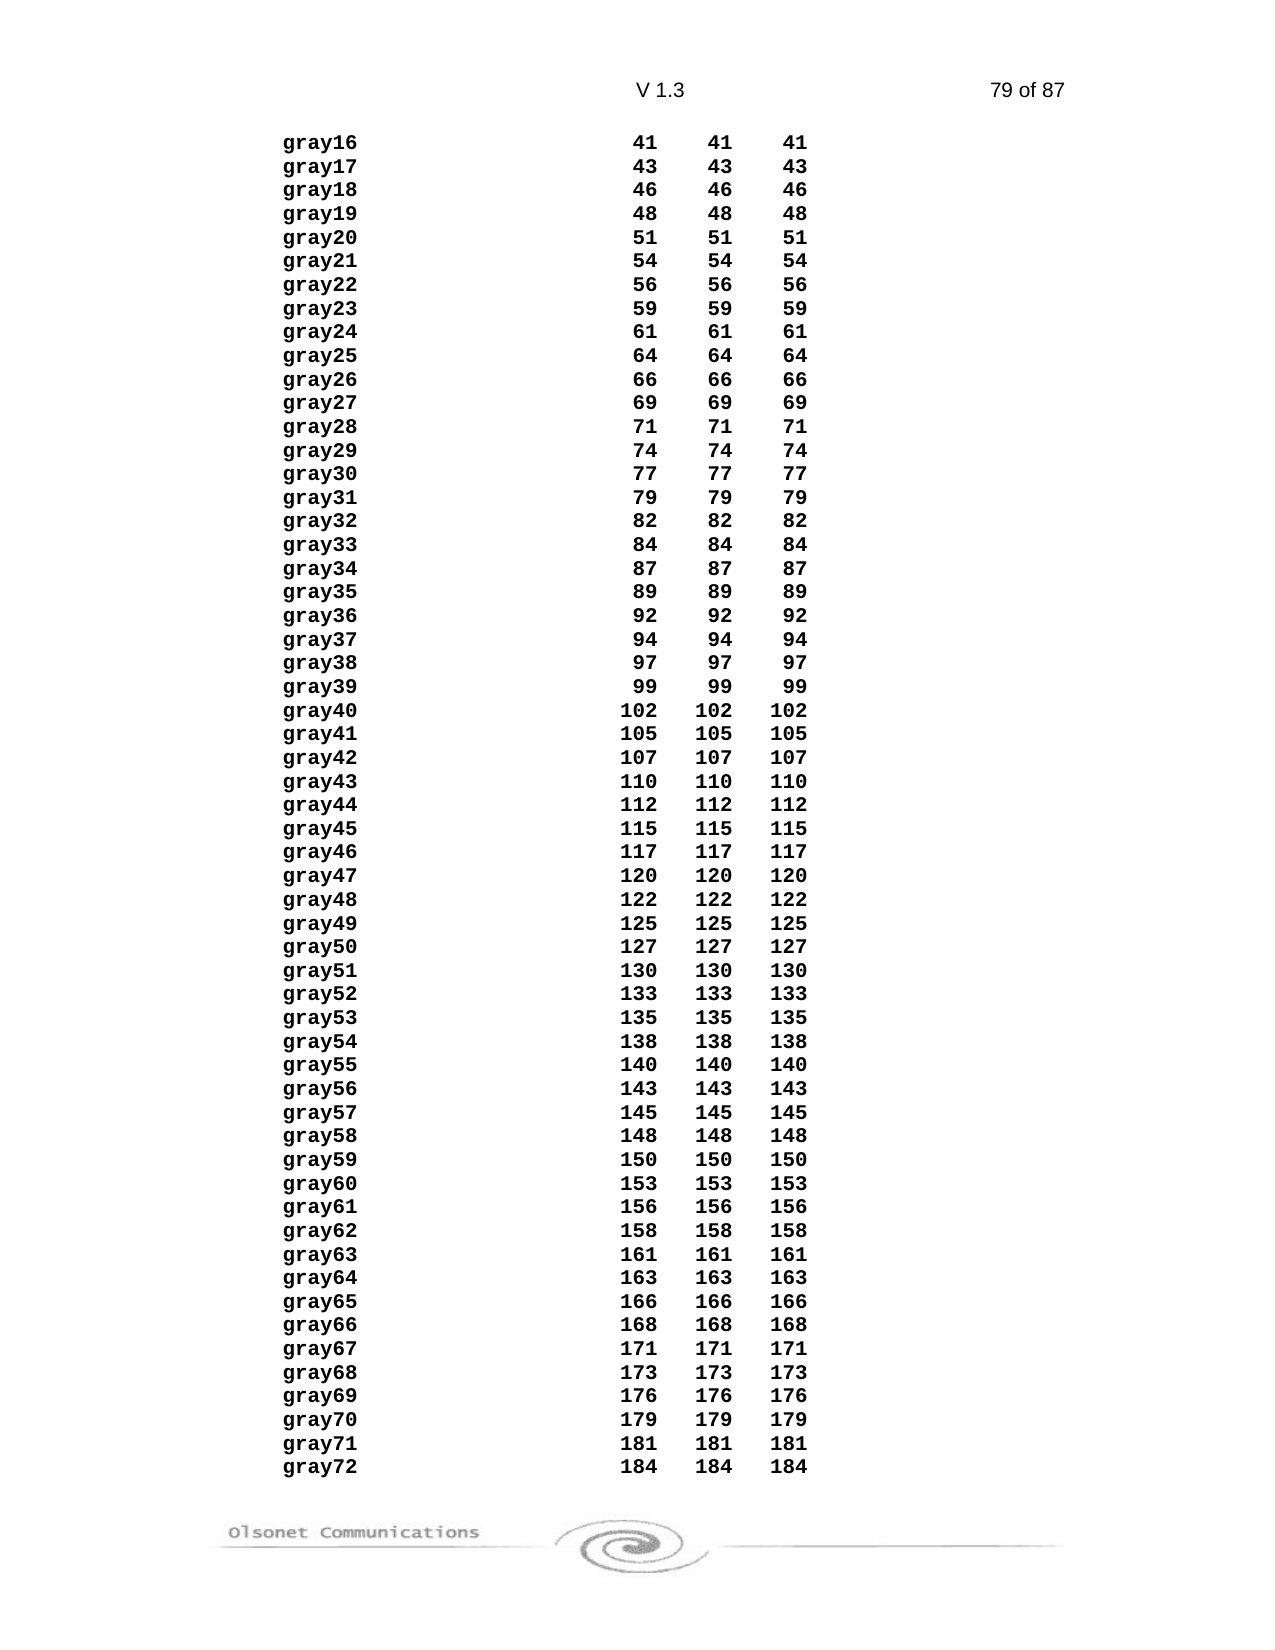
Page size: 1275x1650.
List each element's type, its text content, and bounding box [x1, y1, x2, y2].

text gray58 148 148 148 [282, 1125, 1065, 1149]
text gray54 138 138 138 [282, 1031, 1065, 1054]
text gray59 150 150 150 [282, 1149, 1065, 1173]
text gray22 56 56 56 [282, 274, 1065, 298]
text gray40 102 102 102 [282, 700, 1065, 723]
text gray66 168 168 168 [282, 1314, 1065, 1338]
text gray37 94 94 94 [282, 629, 1065, 652]
text gray65 166 166 166 [282, 1291, 1065, 1314]
text gray55 140 140 140 [282, 1054, 1065, 1078]
text gray68 173 173 173 [282, 1362, 1065, 1385]
text gray16 41 41 41 [282, 132, 1065, 156]
text gray38 97 97 97 [282, 652, 1065, 676]
text gray52 133 133 133 [282, 983, 1065, 1007]
text gray42 107 107 107 [282, 747, 1065, 771]
text gray51 130 130 130 [282, 960, 1065, 983]
text gray56 143 143 143 [282, 1078, 1065, 1102]
text gray60 153 153 153 [282, 1173, 1065, 1196]
text gray30 77 77 77 [282, 463, 1065, 487]
text gray53 135 135 135 [282, 1007, 1065, 1031]
text gray67 171 171 171 [282, 1338, 1065, 1362]
text gray29 74 74 74 [282, 439, 1065, 463]
text gray27 69 69 69 [282, 392, 1065, 416]
text gray32 82 82 82 [282, 511, 1065, 534]
text gray70 179 179 179 [282, 1409, 1065, 1433]
text gray41 105 105 105 [282, 723, 1065, 747]
text gray49 125 125 125 [282, 912, 1065, 936]
text gray72 184 184 184 [282, 1456, 1065, 1480]
text gray71 181 181 181 [282, 1433, 1065, 1456]
text gray63 161 161 161 [282, 1243, 1065, 1267]
picture [210, 1504, 1065, 1596]
text gray25 64 64 64 [282, 345, 1065, 369]
text gray35 89 89 89 [282, 581, 1065, 605]
text gray26 66 66 66 [282, 369, 1065, 392]
text gray61 156 156 156 [282, 1196, 1065, 1220]
text gray33 84 84 84 [282, 534, 1065, 558]
text gray18 46 46 46 [282, 179, 1065, 203]
text gray34 87 87 87 [282, 558, 1065, 581]
text gray23 59 59 59 [282, 298, 1065, 321]
text gray45 115 115 115 [282, 818, 1065, 842]
text gray69 176 176 176 [282, 1385, 1065, 1409]
text gray57 145 145 145 [282, 1102, 1065, 1125]
text gray24 61 61 61 [282, 321, 1065, 345]
text gray47 120 120 120 [282, 865, 1065, 889]
text gray19 48 48 48 [282, 203, 1065, 227]
text gray43 110 110 110 [282, 771, 1065, 794]
text gray64 163 163 163 [282, 1267, 1065, 1291]
text gray31 79 79 79 [282, 487, 1065, 511]
text gray36 92 92 92 [282, 605, 1065, 629]
text gray21 54 54 54 [282, 250, 1065, 274]
text gray46 117 117 117 [282, 842, 1065, 865]
text gray39 99 99 99 [282, 676, 1065, 700]
text gray20 51 51 51 [282, 227, 1065, 250]
text gray17 43 43 43 [282, 156, 1065, 179]
text gray48 122 122 122 [282, 889, 1065, 912]
text gray50 127 127 127 [282, 936, 1065, 960]
text gray62 158 158 158 [282, 1220, 1065, 1243]
text gray44 112 112 112 [282, 794, 1065, 818]
text gray28 71 71 71 [282, 416, 1065, 439]
